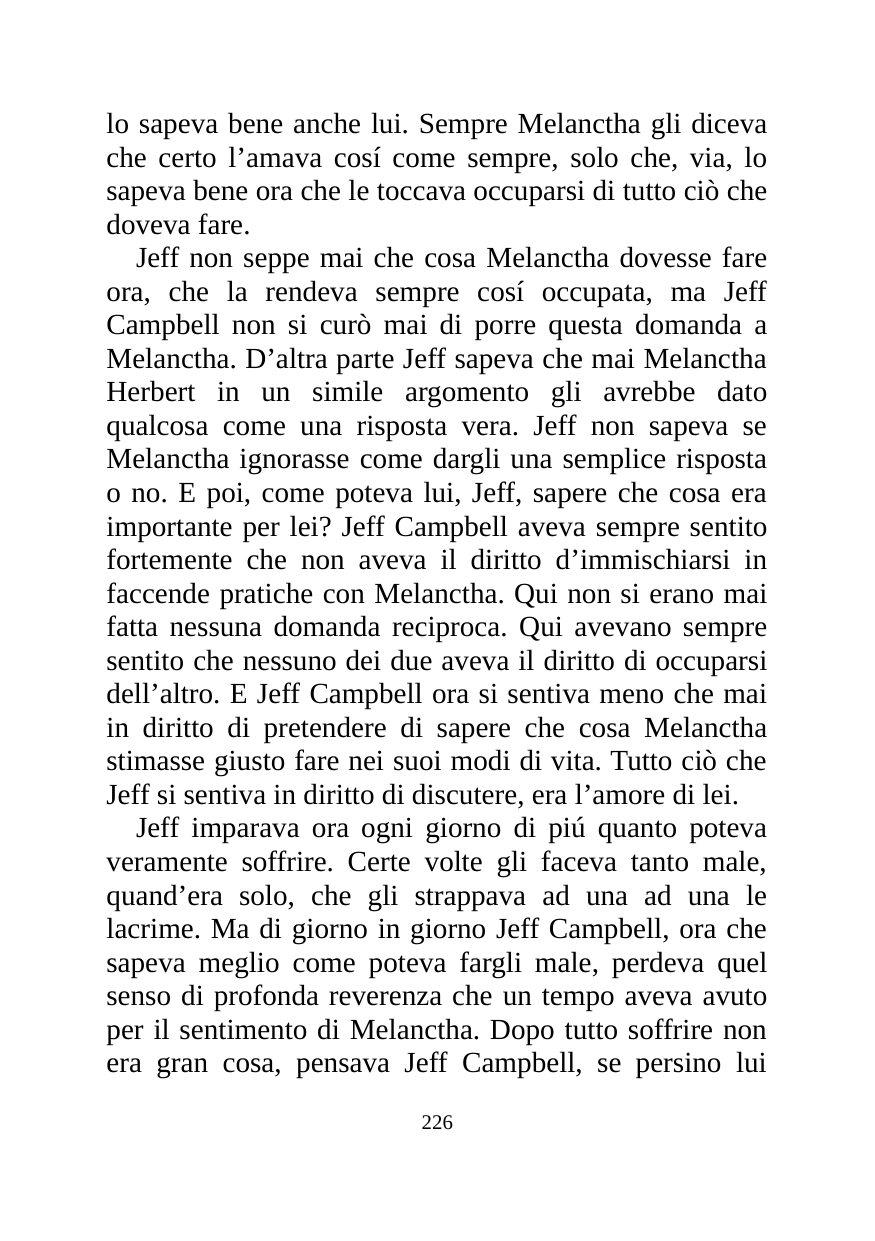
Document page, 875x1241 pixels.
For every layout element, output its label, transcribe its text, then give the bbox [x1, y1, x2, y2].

text Jeff imparava ora ogni giorno di piú quanto poteva veramente soffrire. Certe volte gli faceva tanto male, quand’era solo, che gli strappava ad una ad una le lacrime. Ma di giorno in giorno Jeff Campbell, ora che sapeva meglio come poteva fargli male, perdeva quel senso di profonda reverenza che un tempo aveva avuto per il sentimento di Melanctha. Dopo tutto soffrire non era gran cosa, pensava Jeff Campbell, se persino lui [106, 811, 768, 1079]
text lo sapeva bene anche lui. Sempre Melanctha gli diceva che certo l’amava cosí come sempre, solo che, via, lo sapeva bene ora che le toccava occuparsi di tutto ciò che doveva fare. [106, 106, 768, 240]
text Jeff non seppe mai che cosa Melanctha dovesse fare ora, che la rendeva sempre cosí occupata, ma Jeff Campbell non si curò mai di porre questa domanda a Melanctha. D’altra parte Jeff sapeva che mai Melanctha Herbert in un simile argomento gli avrebbe dato qualcosa come una risposta vera. Jeff non sapeva se Melanctha ignorasse come dargli una semplice risposta o no. E poi, come poteva lui, Jeff, sapere che cosa era importante per lei? Jeff Campbell aveva sempre sentito fortemente che non aveva il diritto d’immischiarsi in faccende pratiche con Melanctha. Qui non si erano mai fatta nessuna domanda reciproca. Qui avevano sempre sentito che nessuno dei due aveva il diritto di occuparsi dell’altro. E Jeff Campbell ora si sentiva meno che mai in diritto di pretendere di sapere che cosa Melanctha stimasse giusto fare nei suoi modi di vita. Tutto ciò che Jeff si sentiva in diritto di discutere, era l’amore di lei. [106, 240, 768, 811]
